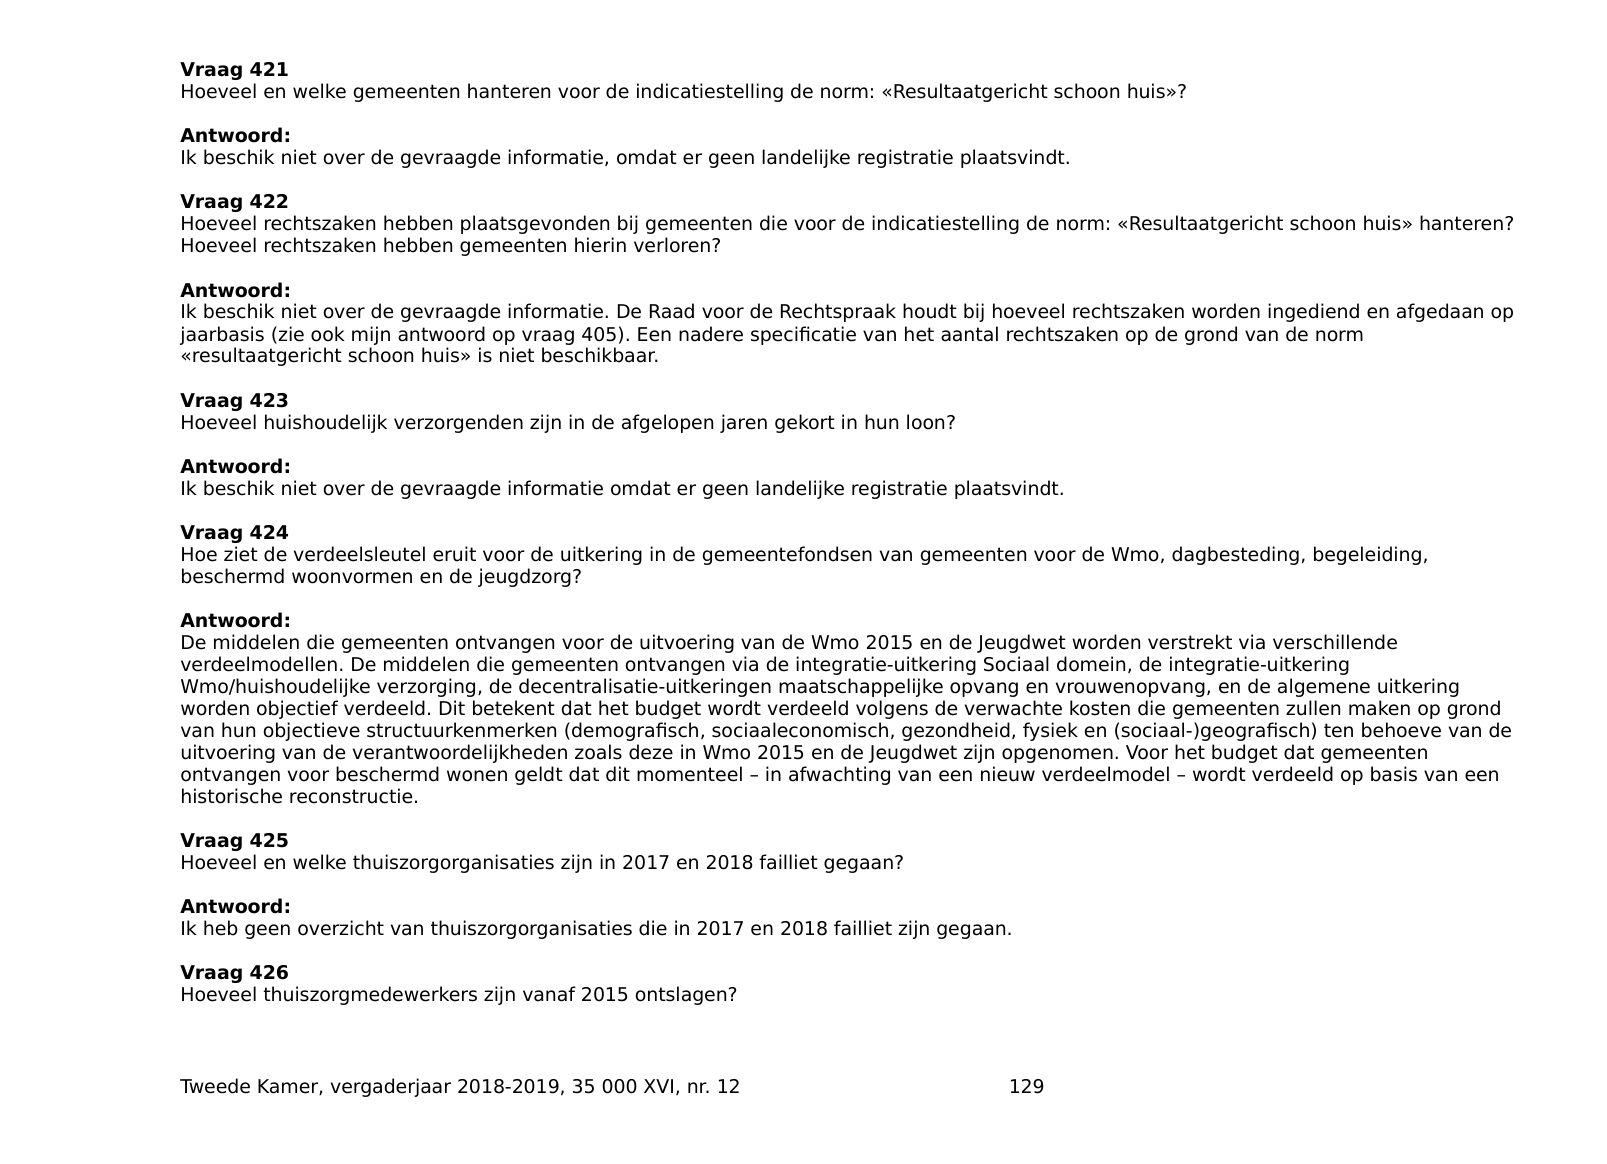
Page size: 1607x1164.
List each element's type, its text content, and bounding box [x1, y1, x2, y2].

text Hoeveel en welke thuiszorgorganisaties zijn in 2017 en 2018 failliet gegaan? [180, 852, 1529, 874]
text Vraag 425 [180, 830, 1529, 852]
text Vraag 424 [180, 522, 1529, 544]
text Antwoord: [180, 456, 1529, 478]
text Ik heb geen overzicht van thuiszorgorganisaties die in 2017 en 2018 failliet zijn gegaan. [180, 918, 1529, 940]
text Hoe ziet de verdeelsleutel eruit voor de uitkering in de gemeentefondsen van gemeenten voor de Wmo, dagbesteding, begeleiding, beschermd woonvormen en de jeugdzorg? [180, 544, 1529, 588]
text Ik beschik niet over de gevraagde informatie, omdat er geen landelijke registratie plaatsvindt. [180, 147, 1529, 169]
text Antwoord: [180, 610, 1529, 632]
text Hoeveel rechtszaken hebben plaatsgevonden bij gemeenten die voor de indicatiestelling de norm: «Resultaatgericht schoon huis» hanteren? Hoeveel rechtszaken hebben gemeenten hierin verloren? [180, 213, 1529, 257]
text Vraag 426 [180, 962, 1529, 984]
text Vraag 422 [180, 191, 1529, 213]
text Antwoord: [180, 896, 1529, 918]
text Vraag 423 [180, 389, 1529, 412]
text Hoeveel huishoudelijk verzorgenden zijn in de afgelopen jaren gekort in hun loon? [180, 412, 1529, 433]
text Hoeveel en welke gemeenten hanteren voor de indicatiestelling de norm: «Resultaatgericht schoon huis»? [180, 81, 1529, 103]
text Ik beschik niet over de gevraagde informatie. De Raad voor de Rechtspraak houdt bij hoeveel rechtszaken worden ingediend en afgedaan op jaarbasis (zie ook mijn antwoord op vraag 405). Een nadere specificatie van het aantal rechtszaken op de grond van de norm «resultaatgericht schoon huis» is niet beschikbaar. [180, 301, 1529, 367]
text Ik beschik niet over de gevraagde informatie omdat er geen landelijke registratie plaatsvindt. [180, 478, 1529, 500]
text Hoeveel thuiszorgmedewerkers zijn vanaf 2015 ontslagen? [180, 984, 1529, 1006]
text Vraag 421 [180, 59, 1529, 81]
text De middelen die gemeenten ontvangen voor de uitvoering van de Wmo 2015 en de Jeugdwet worden verstrekt via verschillende verdeelmodellen. De middelen die gemeenten ontvangen via de integratie-uitkering Sociaal domein, de integratie-uitkering Wmo/huishoudelijke verzorging, de decentralisatie-uitkeringen maatschappelijke opvang en vrouwenopvang, en de algemene uitkering worden objectief verdeeld. Dit betekent dat het budget wordt verdeeld volgens de verwachte kosten die gemeenten zullen maken op grond van hun objectieve structuurkenmerken (demografisch, sociaaleconomisch, gezondheid, fysiek en (sociaal-)geografisch) ten behoeve van de uitvoering van de verantwoordelijkheden zoals deze in Wmo 2015 en de Jeugdwet zijn opgenomen. Voor het budget dat gemeenten ontvangen voor beschermd wonen geldt dat dit momenteel – in afwachting van een nieuw verdeelmodel – wordt verdeeld op basis van een historische reconstructie. [180, 632, 1529, 808]
text Antwoord: [180, 279, 1529, 301]
text Antwoord: [180, 125, 1529, 147]
